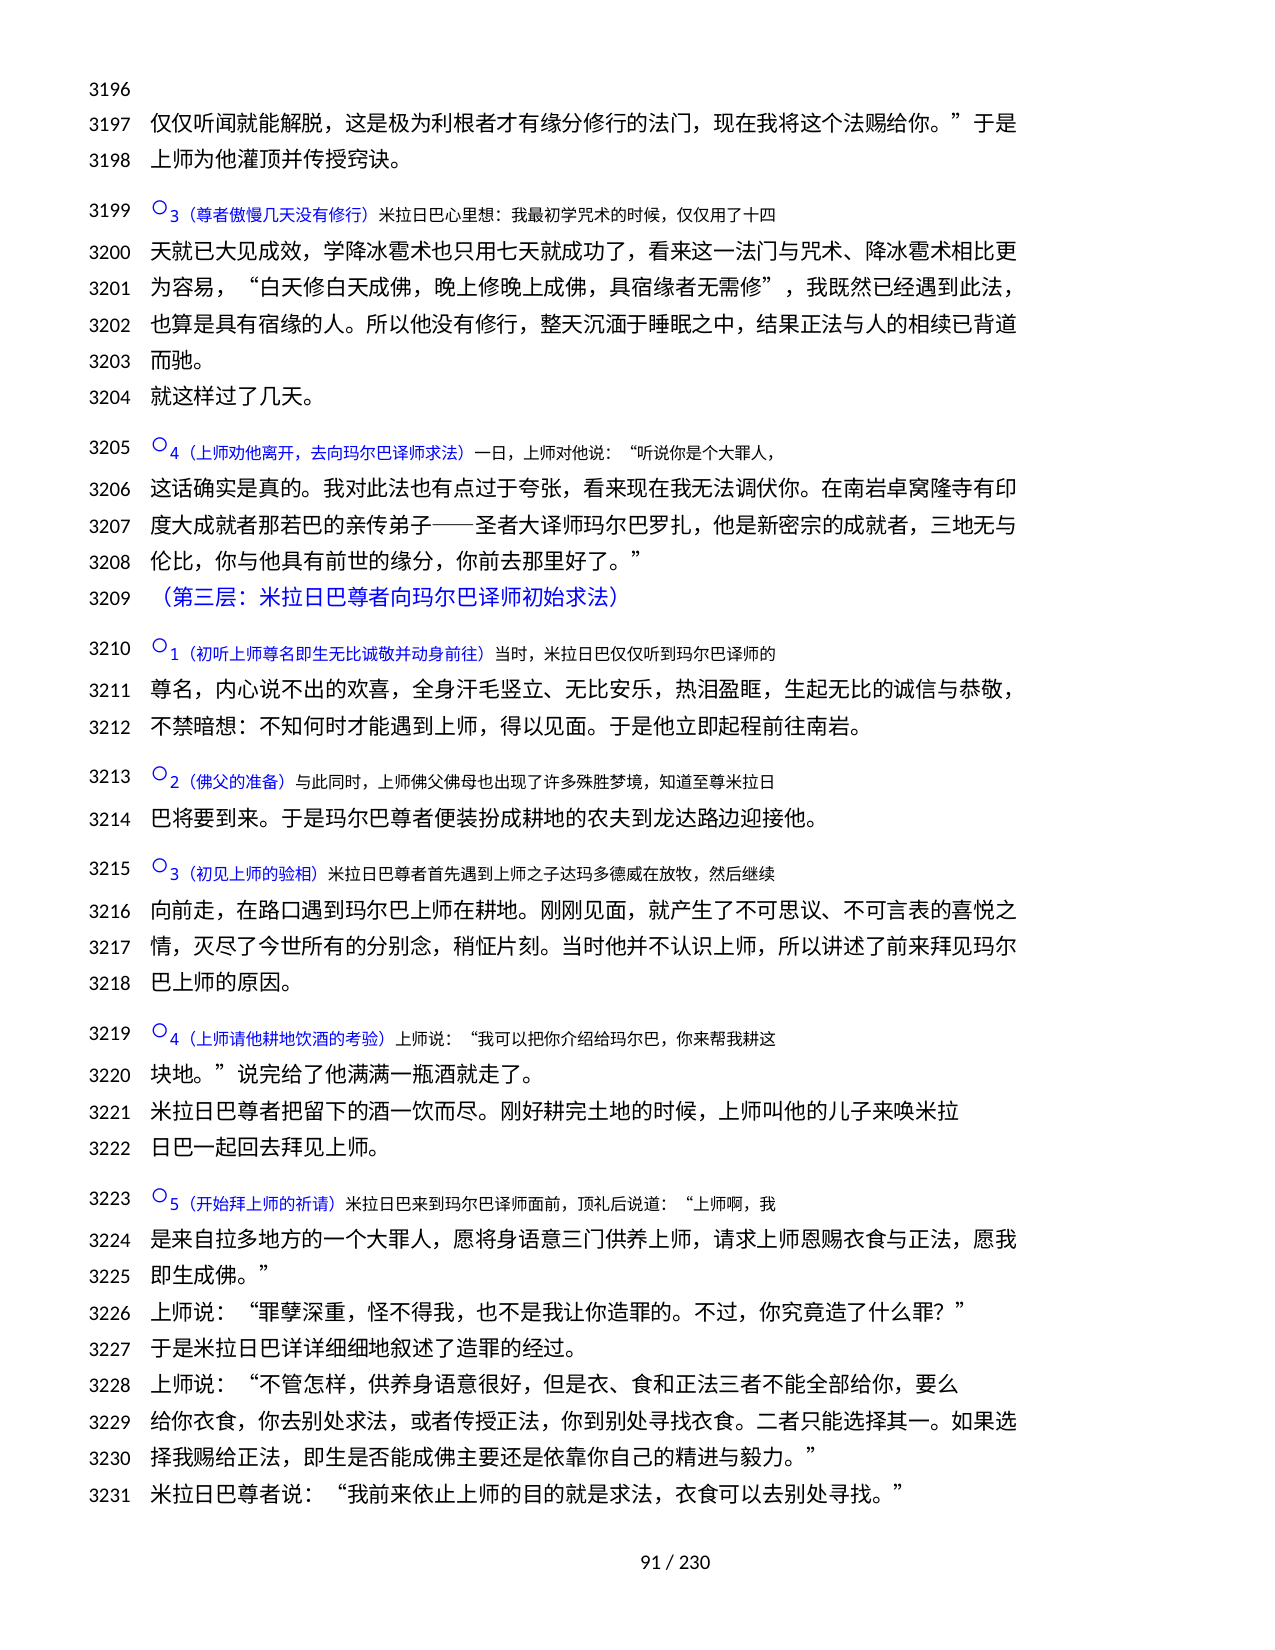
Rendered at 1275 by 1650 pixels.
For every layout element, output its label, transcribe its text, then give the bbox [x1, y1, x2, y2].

text 伦比，你与他具有前世的缘分，你前去那里好了。” [150, 544, 1200, 576]
text 是来自拉多地方的一个大罪人，愿将身语意三门供养上师，请求上师恩赐衣食与正法，愿我 [150, 1222, 1200, 1254]
text 巴将要到来。于是玛尔巴尊者便装扮成耕地的农夫到龙达路边迎接他。 [150, 801, 1200, 832]
text 块地。”说完给了他满满一瓶酒就走了。 [150, 1057, 1200, 1089]
text （第三层：米拉日巴尊者向玛尔巴译师初始求法） [150, 580, 1200, 612]
text 上师说：“不管怎样，供养身语意很好，但是衣、食和正法三者不能全部给你，要么 [150, 1367, 1200, 1399]
text 情，灭尽了今世所有的分别念，稍怔片刻。当时他并不认识上师，所以讲述了前来拜见玛尔 [150, 929, 1200, 961]
text ○5（开始拜上师的祈请）米拉日巴来到玛尔巴译师面前，顶礼后说道：“上师啊，我 [150, 1166, 1200, 1215]
text 巴上师的原因。 [150, 965, 1200, 997]
text 米拉日巴尊者把留下的酒一饮而尽。刚好耕完土地的时候，上师叫他的儿子来唤米拉 [150, 1094, 1200, 1125]
text 度大成就者那若巴的亲传弟子——圣者大译师玛尔巴罗扎，他是新密宗的成就者，三地无与 [150, 508, 1200, 539]
text 就这样过了几天。 [150, 379, 1200, 411]
text 天就已大见成效，学降冰雹术也只用七天就成功了，看来这一法门与咒术、降冰雹术相比更 [150, 234, 1200, 266]
text 尊名，内心说不出的欢喜，全身汗毛竖立、无比安乐，热泪盈眶，生起无比的诚信与恭敬， [150, 672, 1200, 704]
text 日巴一起回去拜见上师。 [150, 1130, 1200, 1162]
text 择我赐给正法，即生是否能成佛主要还是依靠你自己的精进与毅力。” [150, 1440, 1200, 1472]
text 上师为他灌顶并传授窍诀。 [150, 142, 1200, 174]
text 这话确实是真的。我对此法也有点过于夸张，看来现在我无法调伏你。在南岩卓窝隆寺有印 [150, 471, 1200, 503]
text 仅仅听闻就能解脱，这是极为利根者才有缘分修行的法门，现在我将这个法赐给你。”于是 [150, 106, 1200, 137]
text 上师说：“罪孽深重，怪不得我，也不是我让你造罪的。不过，你究竟造了什么罪？” [150, 1295, 1200, 1326]
text 给你衣食，你去别处求法，或者传授正法，你到别处寻找衣食。二者只能选择其一。如果选 [150, 1404, 1200, 1436]
text 而驰。 [150, 343, 1200, 375]
text ○3（尊者傲慢几天没有修行）米拉日巴心里想：我最初学咒术的时候，仅仅用了十四 [150, 178, 1200, 227]
text ○2（佛父的准备）与此同时，上师佛父佛母也出现了许多殊胜梦境，知道至尊米拉日 [150, 745, 1200, 793]
text 向前走，在路口遇到玛尔巴上师在耕地。刚刚见面，就产生了不可思议、不可言表的喜悦之 [150, 893, 1200, 924]
text ○3（初见上师的验相）米拉日巴尊者首先遇到上师之子达玛多德威在放牧，然后继续 [150, 837, 1200, 886]
text 也算是具有宿缘的人。所以他没有修行，整天沉湎于睡眠之中，结果正法与人的相续已背道 [150, 307, 1200, 338]
text ○1（初听上师尊名即生无比诚敬并动身前往）当时，米拉日巴仅仅听到玛尔巴译师的 [150, 617, 1200, 665]
text 米拉日巴尊者说：“我前来依止上师的目的就是求法，衣食可以去别处寻找。” [150, 1477, 1200, 1508]
text 即生成佛。” [150, 1258, 1200, 1290]
text 为容易，“白天修白天成佛，晚上修晚上成佛，具宿缘者无需修”，我既然已经遇到此法， [150, 270, 1200, 302]
text ○4（上师请他耕地饮酒的考验）上师说：“我可以把你介绍给玛尔巴，你来帮我耕这 [150, 1002, 1200, 1050]
text 不禁暗想：不知何时才能遇到上师，得以见面。于是他立即起程前往南岩。 [150, 709, 1200, 740]
text ○4（上师劝他离开，去向玛尔巴译师求法）一日，上师对他说：“听说你是个大罪人， [150, 416, 1200, 464]
text 于是米拉日巴详详细细地叙述了造罪的经过。 [150, 1331, 1200, 1363]
